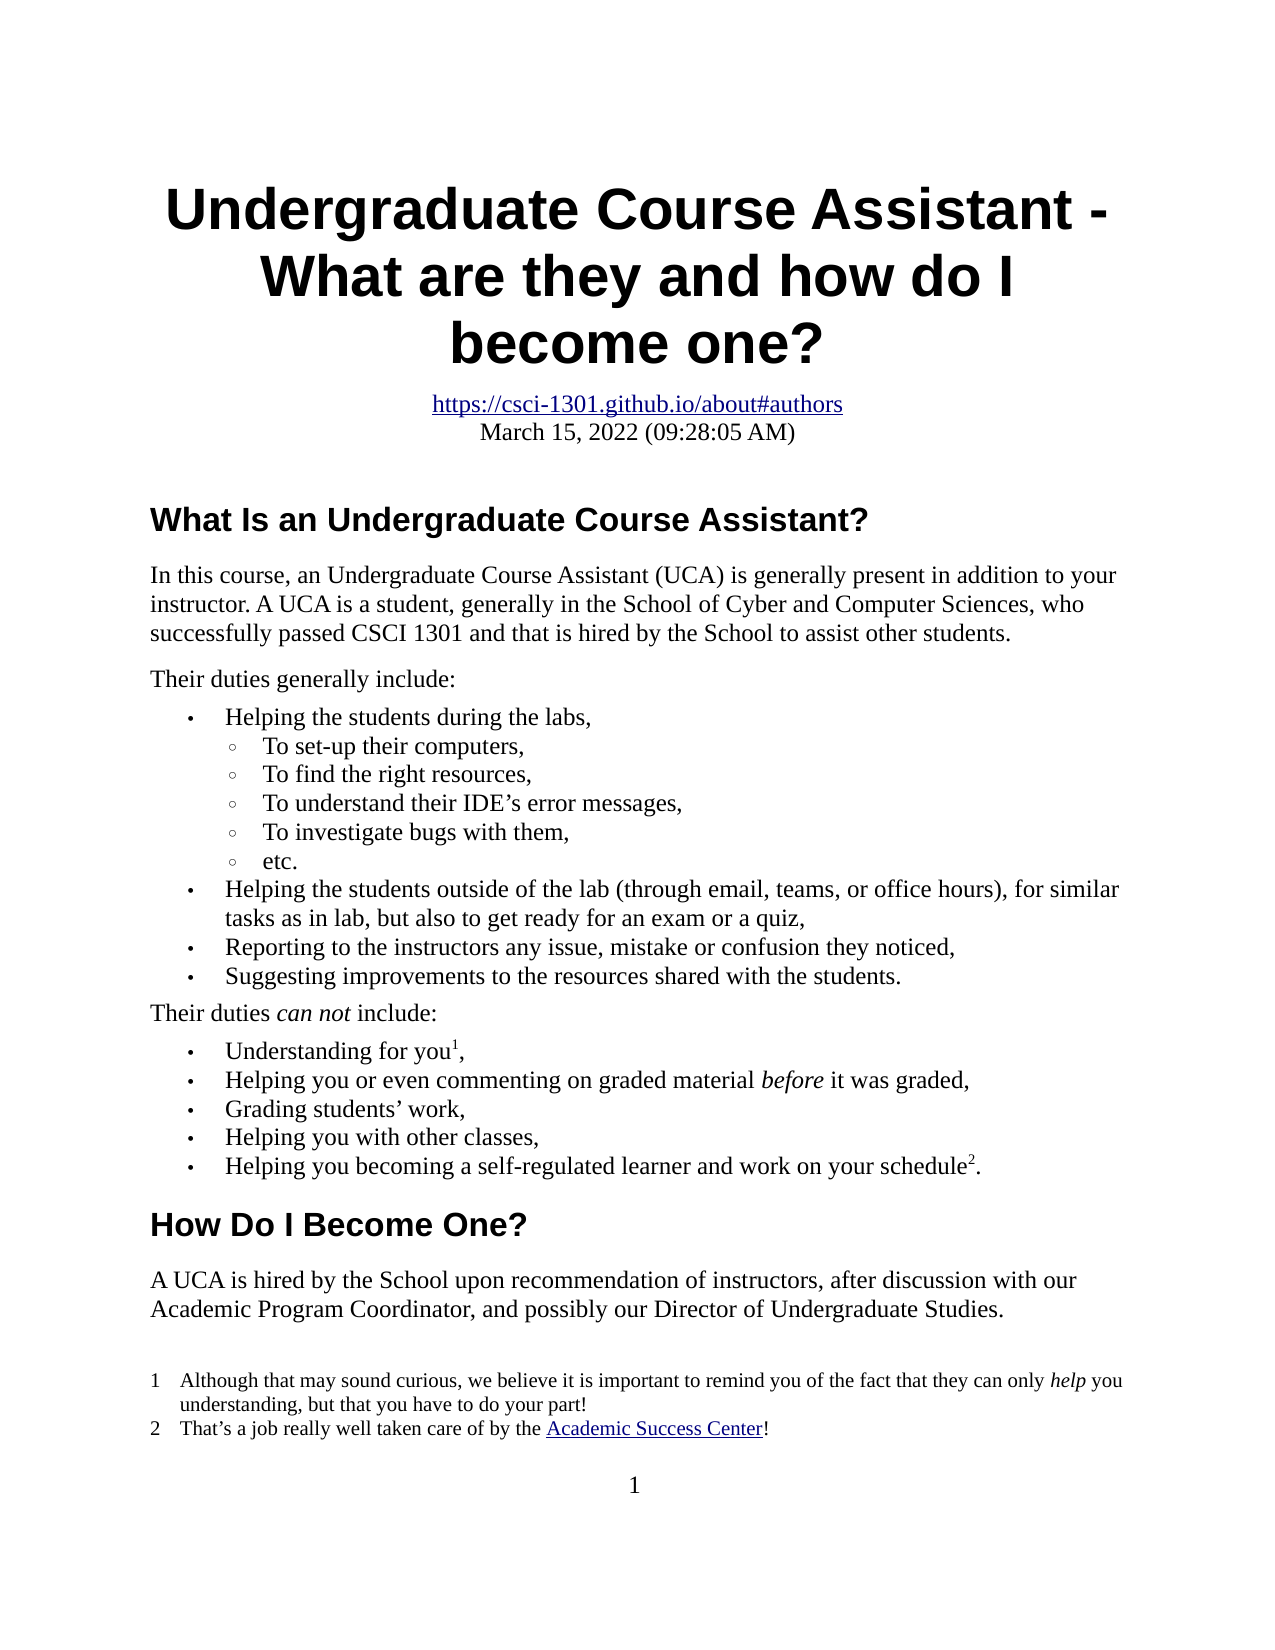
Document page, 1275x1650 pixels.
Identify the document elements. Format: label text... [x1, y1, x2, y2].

subtitle What Is an Undergraduate Course Assistant? [150, 500, 1125, 539]
list Although that may sound curious, we believe it is important to remind you of the fact that they can only help you understanding, but that you have to do your part! [150, 1368, 1125, 1416]
list Understanding for you, [187, 1036, 1125, 1065]
list Suggesting improvements to the resources shared with the students. [187, 961, 1125, 989]
list Helping you with other classes, [187, 1122, 1125, 1151]
list Helping you or even commenting on graded material before it was graded, [187, 1065, 1125, 1094]
list Grading students’ work, [187, 1094, 1125, 1122]
list Helping the students during the labs, [187, 702, 1125, 731]
text Their duties can not include: [150, 998, 1125, 1027]
text In this course, an Undergraduate Course Assistant (UCA) is generally present in addition to your instructor. A UCA is a student, generally in the School of Cyber and Computer Sciences, who successfully passed CSCI 1301 and that is hired by the School to assist other students. [150, 560, 1125, 646]
subtitle How Do I Become One? [150, 1205, 1125, 1243]
text https://csci-1301.github.io/about#authors [150, 389, 1125, 417]
list Helping the students outside of the lab (through email, teams, or office hours), for similar tasks as in lab, but also to get ready for an exam or a quiz, [187, 874, 1125, 932]
list Reporting to the instructors any issue, mistake or confusion they noticed, [187, 932, 1125, 961]
list etc. [225, 846, 1125, 874]
text A UCA is hired by the School upon recommendation of instructors, after discussion with our Academic Program Coordinator, and possibly our Director of Undergraduate Studies. [150, 1265, 1125, 1322]
title Undergraduate Course Assistant - What are they and how do I become one? [150, 175, 1125, 376]
list To investigate bugs with them, [225, 817, 1125, 846]
list To understand their IDE’s error messages, [225, 788, 1125, 817]
text Their duties generally include: [150, 664, 1125, 693]
list That’s a job really well taken care of by the Academic Success Center! [150, 1416, 1125, 1440]
list Helping you becoming a self-regulated learner and work on your schedule. [187, 1151, 1125, 1180]
text March 15, 2022 (09:28:05 AM) [150, 417, 1125, 446]
list To set-up their computers, [225, 731, 1125, 759]
list To find the right resources, [225, 759, 1125, 788]
